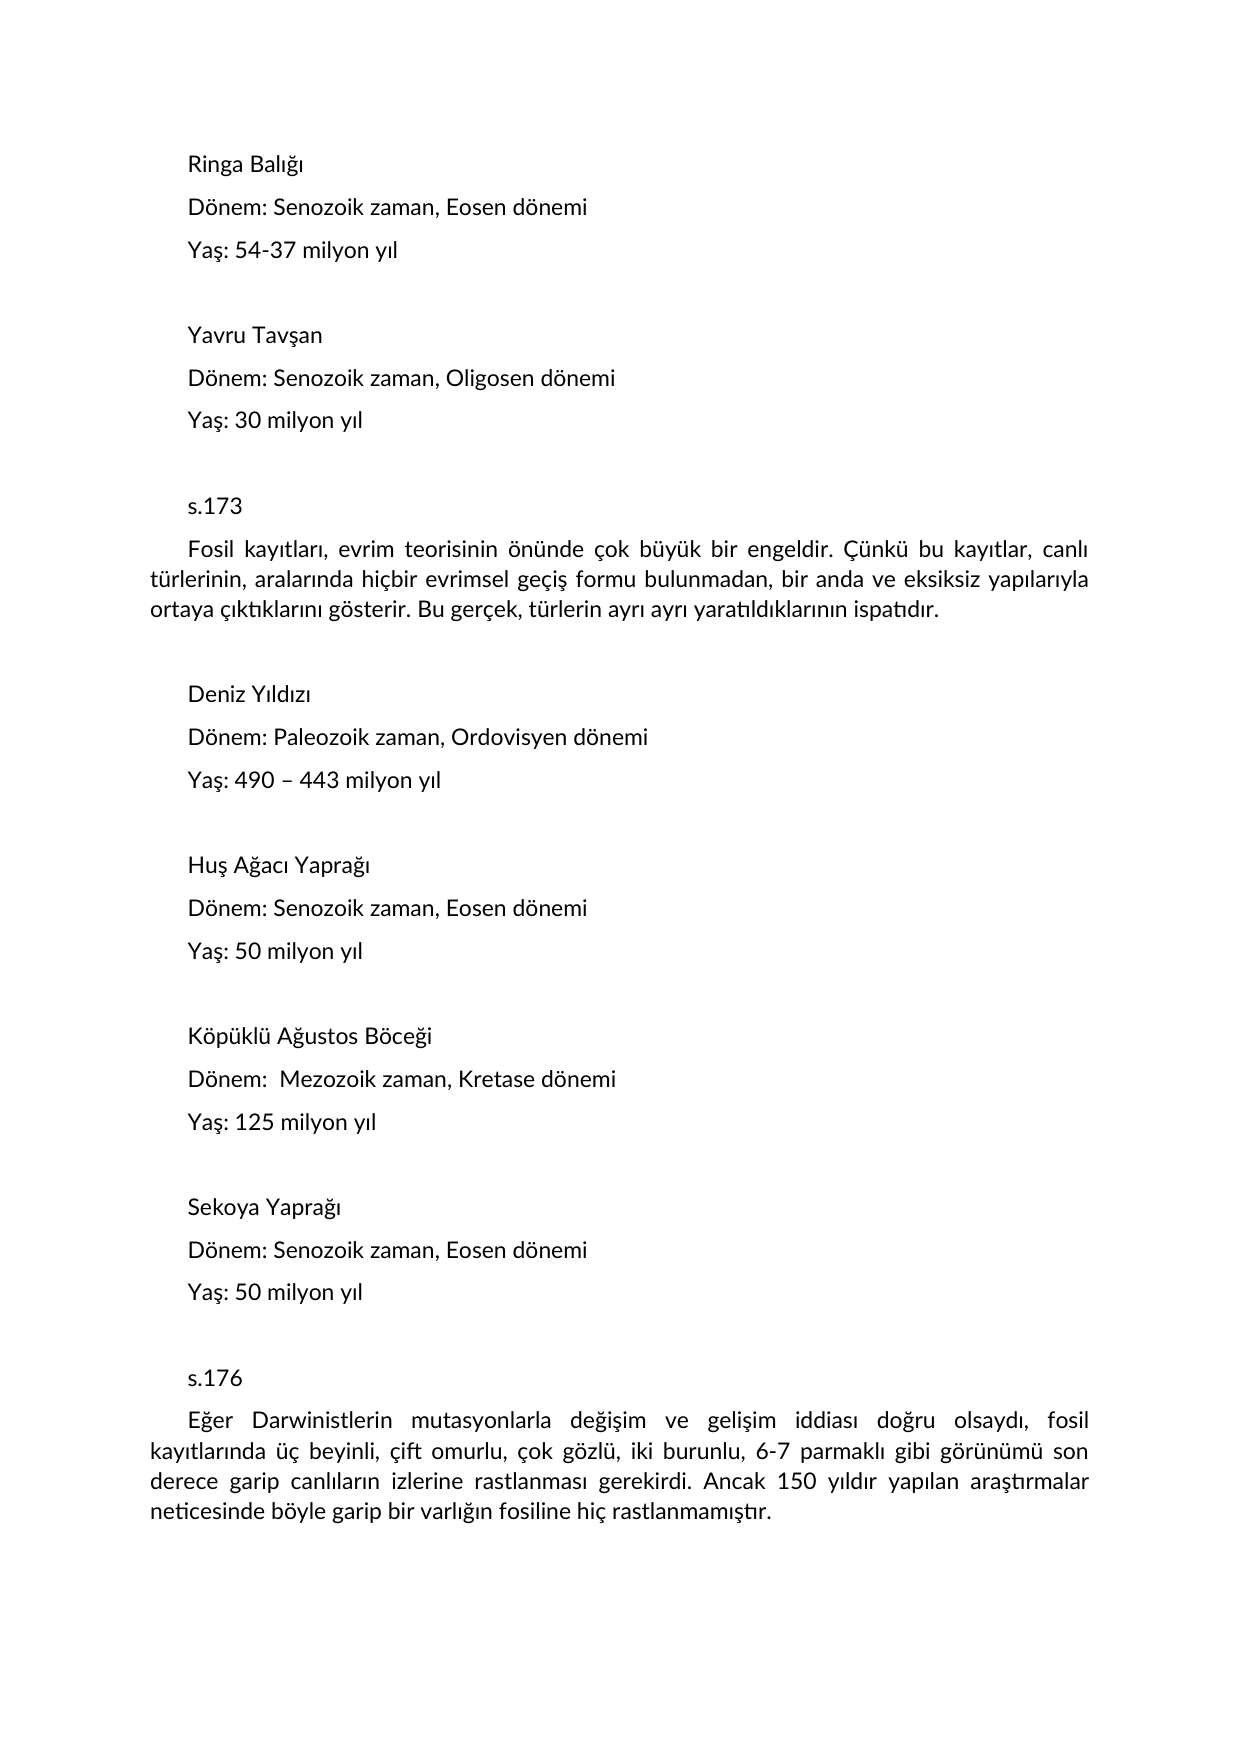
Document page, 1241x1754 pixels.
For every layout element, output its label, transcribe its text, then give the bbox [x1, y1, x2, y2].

text Dönem: Mezozoik zaman, Kretase dönemi [150, 1064, 1090, 1092]
text Ringa Balığı [150, 150, 1090, 177]
text Dönem: Senozoik zaman, Eosen dönemi [150, 894, 1090, 921]
text Yaş: 30 milyon yıl [150, 406, 1090, 434]
text Dönem: Senozoik zaman, Eosen dönemi [150, 193, 1090, 220]
text Yaş: 54-37 milyon yıl [150, 235, 1090, 263]
text s.173 [150, 492, 1090, 519]
text Yavru Tavşan [150, 321, 1090, 348]
text Sekoya Yaprağı [150, 1193, 1090, 1220]
text Yaş: 490 – 443 milyon yıl [150, 766, 1090, 793]
text Dönem: Senozoik zaman, Eosen dönemi [150, 1235, 1090, 1263]
text Dönem: Paleozoik zaman, Ordovisyen dönemi [150, 723, 1090, 750]
text Yaş: 50 milyon yıl [150, 936, 1090, 964]
text Yaş: 50 milyon yıl [150, 1278, 1090, 1306]
text Yaş: 125 milyon yıl [150, 1107, 1090, 1135]
text Köpüklü Ağustos Böceği [150, 1022, 1090, 1049]
text Eğer Darwinistlerin mutasyonlarla değişim ve gelişim iddiası doğru olsaydı, fosil kayıtlarında üç beyinli, çift omurlu, çok gözlü, iki burunlu, 6-7 parmaklı gibi görünümü son derece garip canlıların izlerine rastlanması gerekirdi. Ancak 150 yıldır yapılan araştırmalar neticesinde böyle garip bir varlığın fosiline hiç rastlanmamıştır. [150, 1406, 1090, 1524]
text Dönem: Senozoik zaman, Oligosen dönemi [150, 363, 1090, 391]
text Huş Ağacı Yaprağı [150, 851, 1090, 878]
text s.176 [150, 1363, 1090, 1391]
text Fosil kayıtları, evrim teorisinin önünde çok büyük bir engeldir. Çünkü bu kayıtlar, canlı türlerinin, aralarında hiçbir evrimsel geçiş formu bulunmadan, bir anda ve eksiksiz yapılarıyla ortaya çıktıklarını gösterir. Bu gerçek, türlerin ayrı ayrı yaratıldıklarının ispatıdır. [150, 534, 1090, 622]
text Deniz Yıldızı [150, 680, 1090, 708]
